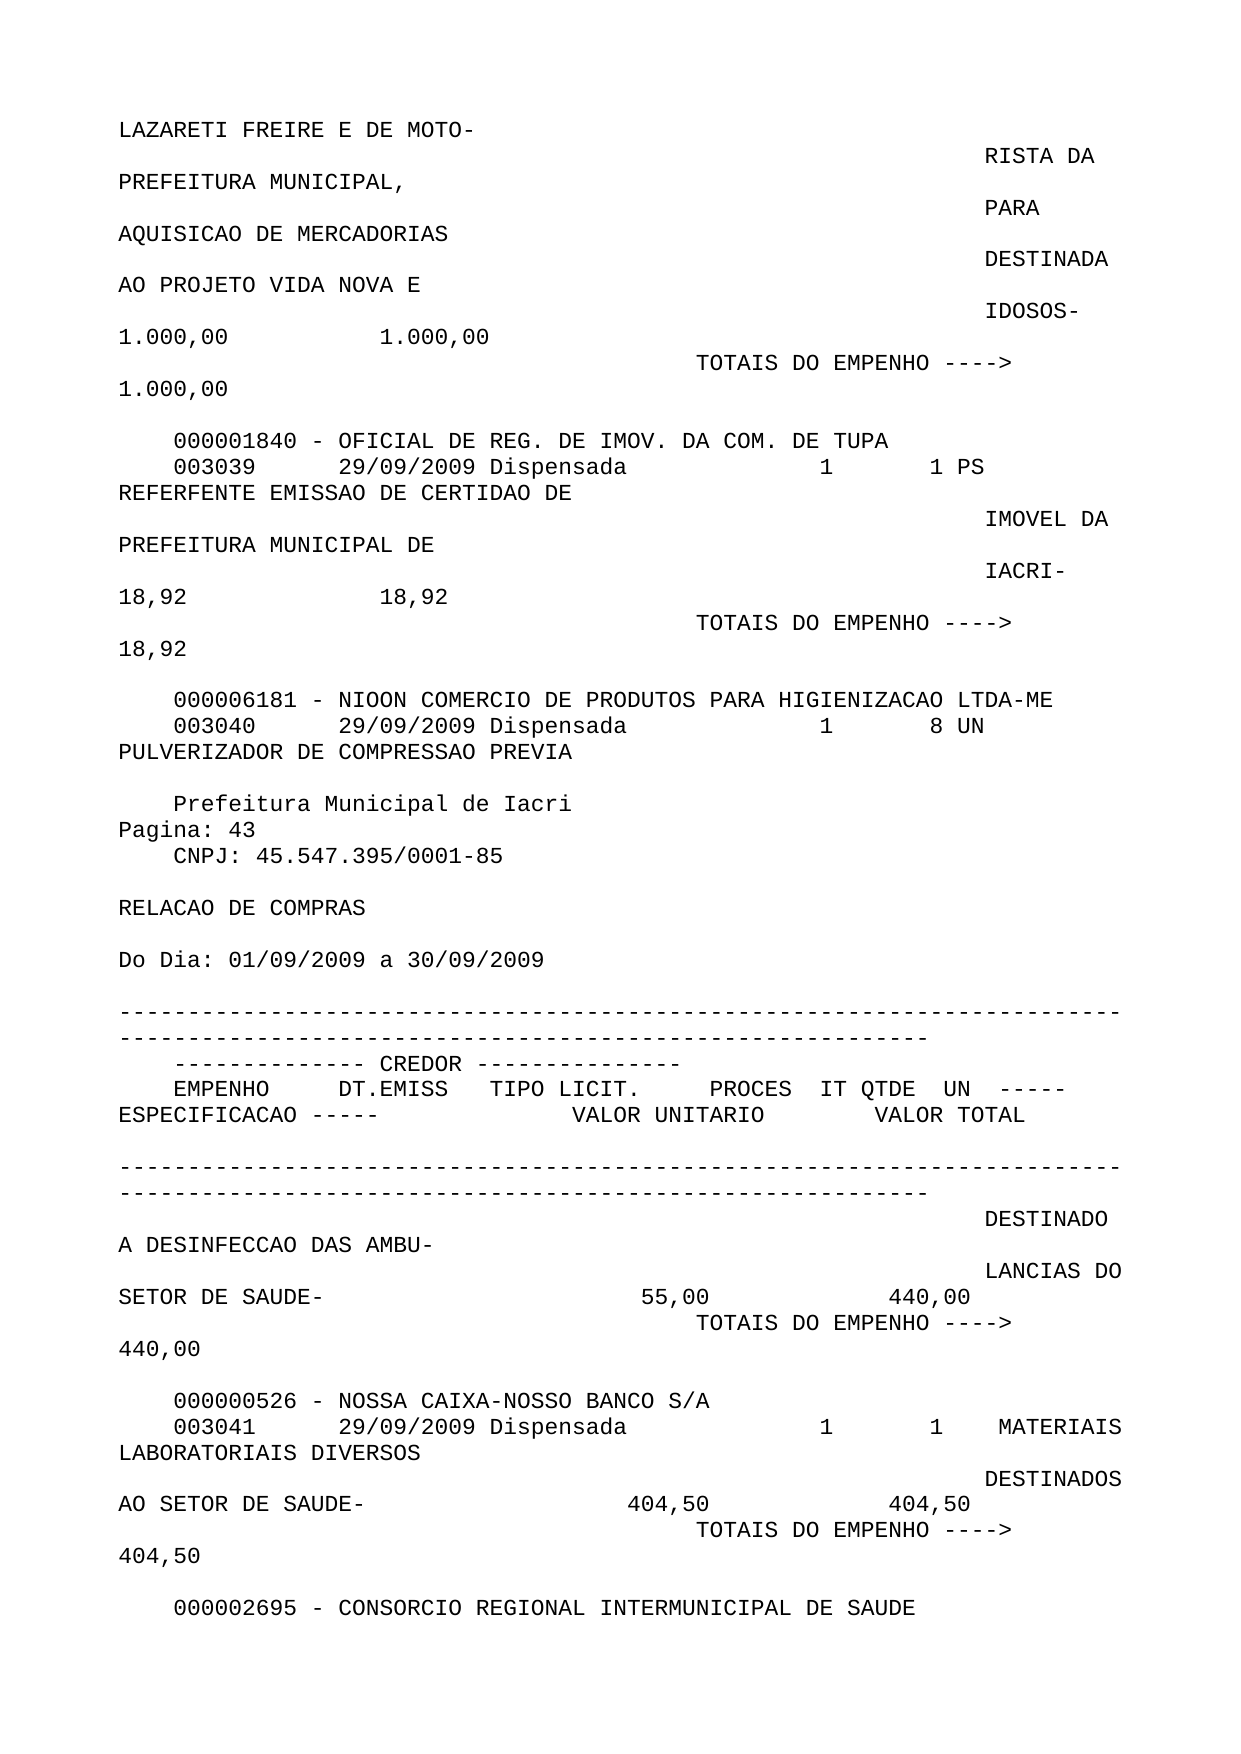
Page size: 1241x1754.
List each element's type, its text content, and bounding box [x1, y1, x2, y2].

text TOTAIS DO EMPENHO ----> 440,00 [118, 1311, 1122, 1363]
text IMOVEL DA PREFEITURA MUNICIPAL DE [118, 507, 1122, 559]
text DESTINADA AO PROJETO VIDA NOVA E [118, 248, 1122, 300]
text Prefeitura Municipal de Iacri Pagina: 43 [118, 792, 1122, 844]
text ------------------------------------------------------------------------------------------------------------------------------------ [118, 1130, 1122, 1207]
text 003040 29/09/2009 Dispensada 1 8 UN PULVERIZADOR DE COMPRESSAO PREVIA [118, 715, 1122, 767]
text RISTA DA PREFEITURA MUNICIPAL, [118, 144, 1122, 196]
text 000000526 - NOSSA CAIXA-NOSSO BANCO S/A [118, 1389, 1122, 1415]
text RELACAO DE COMPRAS [118, 870, 1122, 922]
text IDOSOS- 1.000,00 1.000,00 [118, 300, 1122, 352]
text -------------- CREDOR --------------- [118, 1052, 1122, 1078]
text TOTAIS DO EMPENHO ----> 404,50 [118, 1519, 1122, 1571]
text LAZARETI FREIRE E DE MOTO- [118, 118, 1122, 144]
text 000001840 - OFICIAL DE REG. DE IMOV. DA COM. DE TUPA [118, 429, 1122, 455]
text DESTINADO A DESINFECCAO DAS AMBU- [118, 1207, 1122, 1259]
text Do Dia: 01/09/2009 a 30/09/2009 [118, 922, 1122, 974]
text TOTAIS DO EMPENHO ----> 1.000,00 [118, 352, 1122, 403]
text 003039 29/09/2009 Dispensada 1 1 PS REFERFENTE EMISSAO DE CERTIDAO DE [118, 455, 1122, 507]
text IACRI- 18,92 18,92 [118, 559, 1122, 611]
text CNPJ: 45.547.395/0001-85 [118, 844, 1122, 870]
text 000002695 - CONSORCIO REGIONAL INTERMUNICIPAL DE SAUDE [118, 1597, 1122, 1622]
text 003041 29/09/2009 Dispensada 1 1 MATERIAIS LABORATORIAIS DIVERSOS [118, 1415, 1122, 1467]
text DESTINADOS AO SETOR DE SAUDE- 404,50 404,50 [118, 1467, 1122, 1519]
text TOTAIS DO EMPENHO ----> 18,92 [118, 611, 1122, 663]
text EMPENHO DT.EMISS TIPO LICIT. PROCES IT QTDE UN ----- ESPECIFICACAO ----- VALOR UNITARIO VALOR TOTAL [118, 1078, 1122, 1130]
text LANCIAS DO SETOR DE SAUDE- 55,00 440,00 [118, 1259, 1122, 1311]
text 000006181 - NIOON COMERCIO DE PRODUTOS PARA HIGIENIZACAO LTDA-ME [118, 689, 1122, 715]
text ------------------------------------------------------------------------------------------------------------------------------------ [118, 974, 1122, 1052]
text PARA AQUISICAO DE MERCADORIAS [118, 196, 1122, 248]
